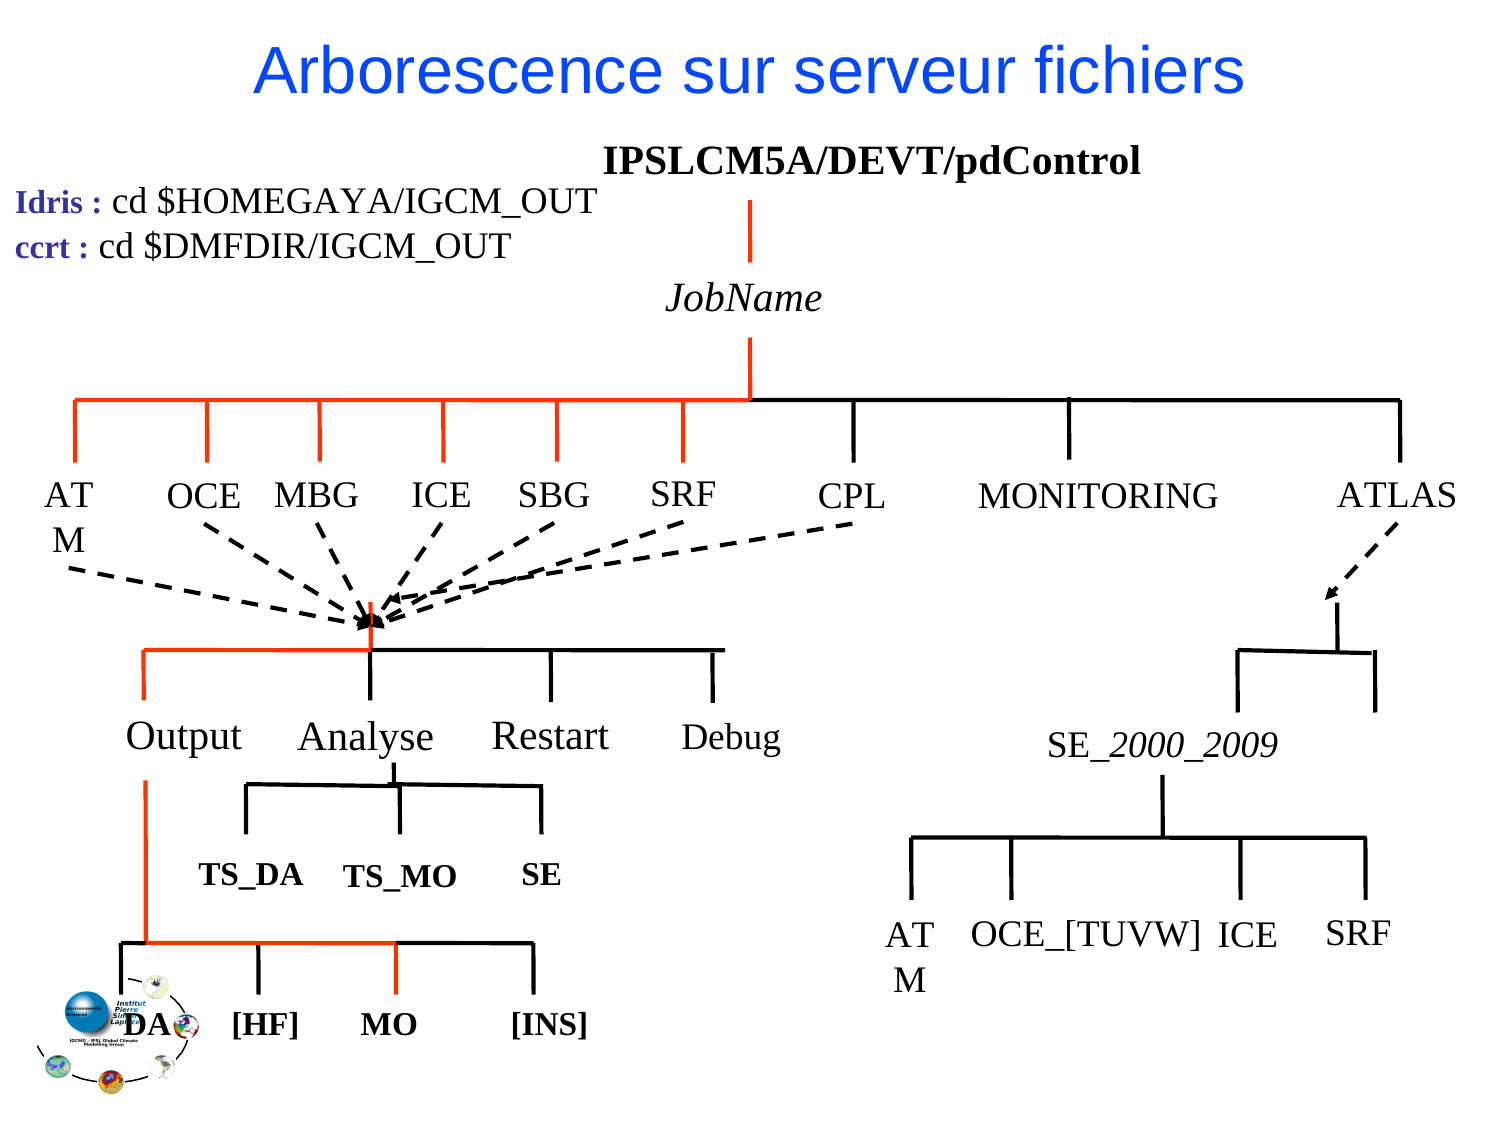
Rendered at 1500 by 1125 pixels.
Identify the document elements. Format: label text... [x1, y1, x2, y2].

text_box OCE_[TUVW] [948, 901, 1224, 962]
text_box IPSLCM5A/DEVT/pdControl [518, 125, 1225, 191]
text_box MONITORING [939, 463, 1258, 524]
picture [71, 995, 94, 1017]
text_box MBG [249, 462, 384, 523]
text_box TS_MO [438, 867, 450, 886]
picture [65, 990, 119, 1005]
text_box ICE [1193, 902, 1303, 963]
text_box Analyse [271, 701, 460, 767]
picture [65, 1019, 108, 1048]
text_box SE [453, 844, 630, 901]
text_box DA [108, 994, 209, 1050]
text_box SRF [1304, 899, 1413, 961]
text_box SE_2000_2009 [999, 712, 1326, 773]
text_box JobName [624, 272, 863, 328]
text_box TS_DA [174, 844, 328, 900]
text_box ICE [387, 462, 487, 523]
text_box Output [100, 699, 267, 766]
text_box TS_MO [312, 846, 489, 902]
text_box ATM [853, 902, 967, 1008]
text_box OCE [137, 463, 271, 524]
picture [97, 1069, 125, 1095]
text_box [HF] [216, 994, 317, 1050]
text_box MO [345, 994, 446, 1051]
text_box Debug [637, 704, 826, 765]
text_box CPL [798, 463, 907, 524]
picture [124, 974, 170, 994]
text_box SRF [629, 461, 738, 522]
text_box [INS] [495, 994, 624, 1050]
picture [148, 1054, 176, 1080]
text_box SBG [487, 462, 621, 523]
text_box ATM [12, 462, 126, 568]
picture [44, 1054, 72, 1079]
text_box Idris : cd $HOMEGAYA/IGCM_OUT ccrt : cd $DMFDIR/IGCM_OUT [0, 187, 1140, 272]
text_box Arborescence sur serveur fichiers [187, 24, 1313, 150]
text_box ATLAS [1312, 462, 1482, 523]
text_box Restart [467, 699, 634, 766]
